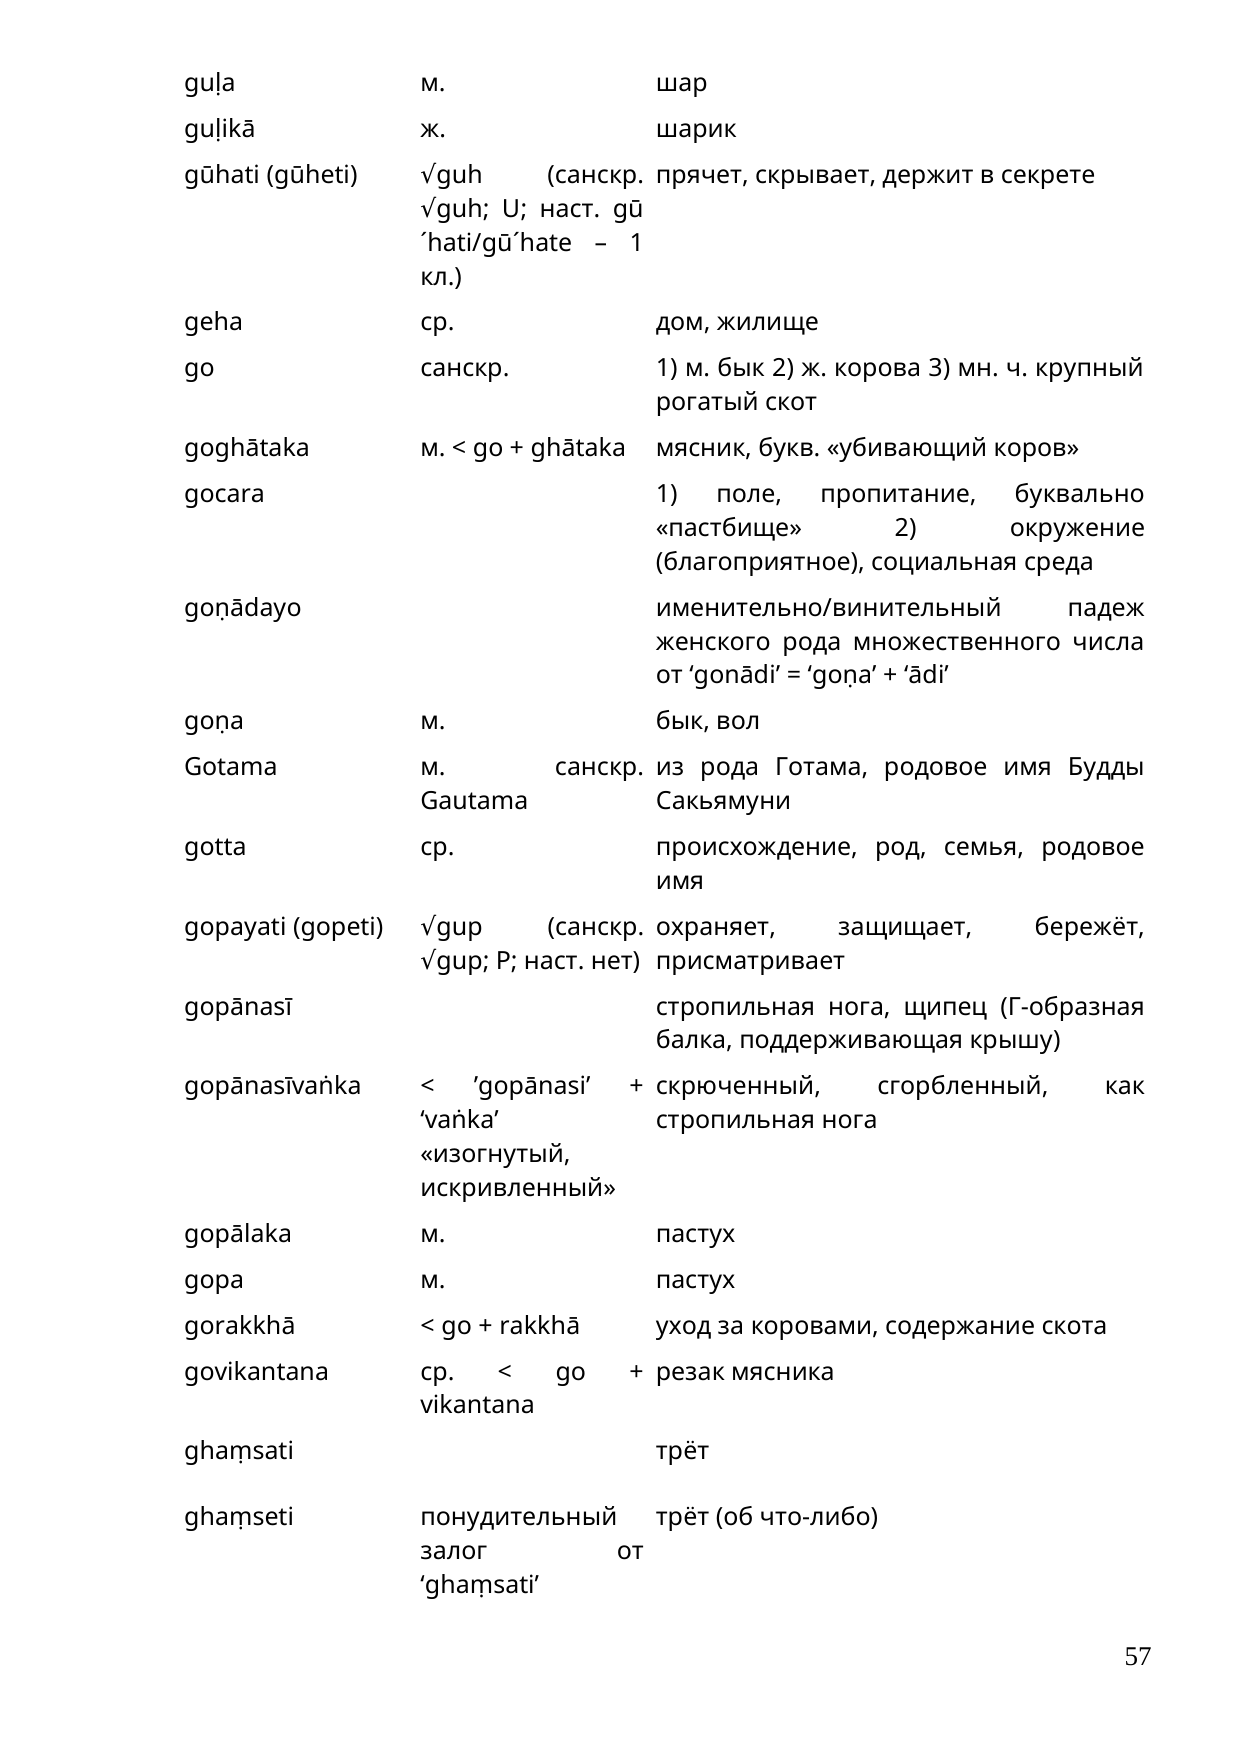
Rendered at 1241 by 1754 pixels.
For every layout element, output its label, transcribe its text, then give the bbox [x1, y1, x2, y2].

table_cell ghaṃsati [178, 1428, 414, 1493]
table_cell охраняет, защищает, бережёт, присматривает [650, 903, 1151, 983]
table_cell [414, 470, 650, 584]
table_cell [414, 584, 650, 697]
table_cell [414, 983, 650, 1062]
table_cell gopālaka [178, 1210, 414, 1256]
table_cell скрюченный, сгорбленный, как стропильная нога [650, 1063, 1151, 1210]
table_cell ср. [414, 299, 650, 344]
table_cell м. [414, 1210, 650, 1256]
table_cell 1) м. бык 2) ж. корова 3) мн. ч. крупный рогатый скот [650, 344, 1151, 424]
table_cell [414, 1428, 650, 1493]
table_cell go [178, 344, 414, 424]
table_cell именительно/винительный падеж женского рода множественного числа от ‘gonādi’ = ‘goṇa’ + ‘ādi’ [650, 584, 1151, 697]
table_cell м. [414, 1256, 650, 1302]
table_cell gocara [178, 470, 414, 584]
table_cell мясник, букв. «убивающий коров» [650, 424, 1151, 470]
table_cell санскр. [414, 344, 650, 424]
table_cell Gotama [178, 743, 414, 823]
table_cell goghātaka [178, 424, 414, 470]
table_cell gūhati (gūheti) [178, 151, 414, 298]
table_cell бык, вол [650, 698, 1151, 743]
table_cell 1) поле, пропитание, буквально «пастбище» 2) окружение (благоприятное), социальная среда [650, 470, 1151, 584]
table_cell goṇādayo [178, 584, 414, 697]
table_cell шар [650, 59, 1151, 105]
table_cell пастух [650, 1256, 1151, 1302]
table_cell gopānasī [178, 983, 414, 1062]
table_cell govikantana [178, 1348, 414, 1427]
table_cell м. < go + ghātaka [414, 424, 650, 470]
table_cell gotta [178, 823, 414, 903]
table_cell gopayati (gopeti) [178, 903, 414, 983]
table_cell ghaṃseti [178, 1493, 414, 1607]
table_cell √gup (санскр. √gup; P; наст. нет) [414, 903, 650, 983]
table_cell < go + rakkhā [414, 1302, 650, 1348]
table_cell дом, жилище [650, 299, 1151, 344]
table_cell происхождение, род, семья, родовое имя [650, 823, 1151, 903]
table_cell guḷa [178, 59, 414, 105]
table_cell gopa [178, 1256, 414, 1302]
table_cell из рода Готама, родовое имя Будды Сакьямуни [650, 743, 1151, 823]
table_cell резак мясника [650, 1348, 1151, 1427]
table_cell ж. [414, 105, 650, 151]
table_cell понудительный залог от ‘ghaṃsati’ [414, 1493, 650, 1607]
table_cell < ’gopānasi’ + ‘vaṅka’ «изогнутый, искривленный» [414, 1063, 650, 1210]
table_cell geha [178, 299, 414, 344]
table_cell ср. [414, 823, 650, 903]
table_cell goṇa [178, 698, 414, 743]
table_cell gorakkhā [178, 1302, 414, 1348]
table_cell уход за коровами, содержание скота [650, 1302, 1151, 1348]
table_cell прячет, скрывает, держит в секрете [650, 151, 1151, 298]
table_cell √guh (санскр. √guh; U; наст. gū´hati/gū´hate – 1 кл.) [414, 151, 650, 298]
table_cell м. [414, 698, 650, 743]
table_cell стропильная нога, щипец (Г-образная балка, поддерживающая крышу) [650, 983, 1151, 1062]
table_cell ср. < go + vikantana [414, 1348, 650, 1427]
table_cell шарик [650, 105, 1151, 151]
table_cell трёт [650, 1428, 1151, 1493]
table_cell м. [414, 59, 650, 105]
table_cell пастух [650, 1210, 1151, 1256]
table_cell gopānasīvaṅka [178, 1063, 414, 1210]
table_cell трёт (об что-либо) [650, 1493, 1151, 1607]
table_cell guḷikā [178, 105, 414, 151]
table_cell м. санскр. Gautama [414, 743, 650, 823]
